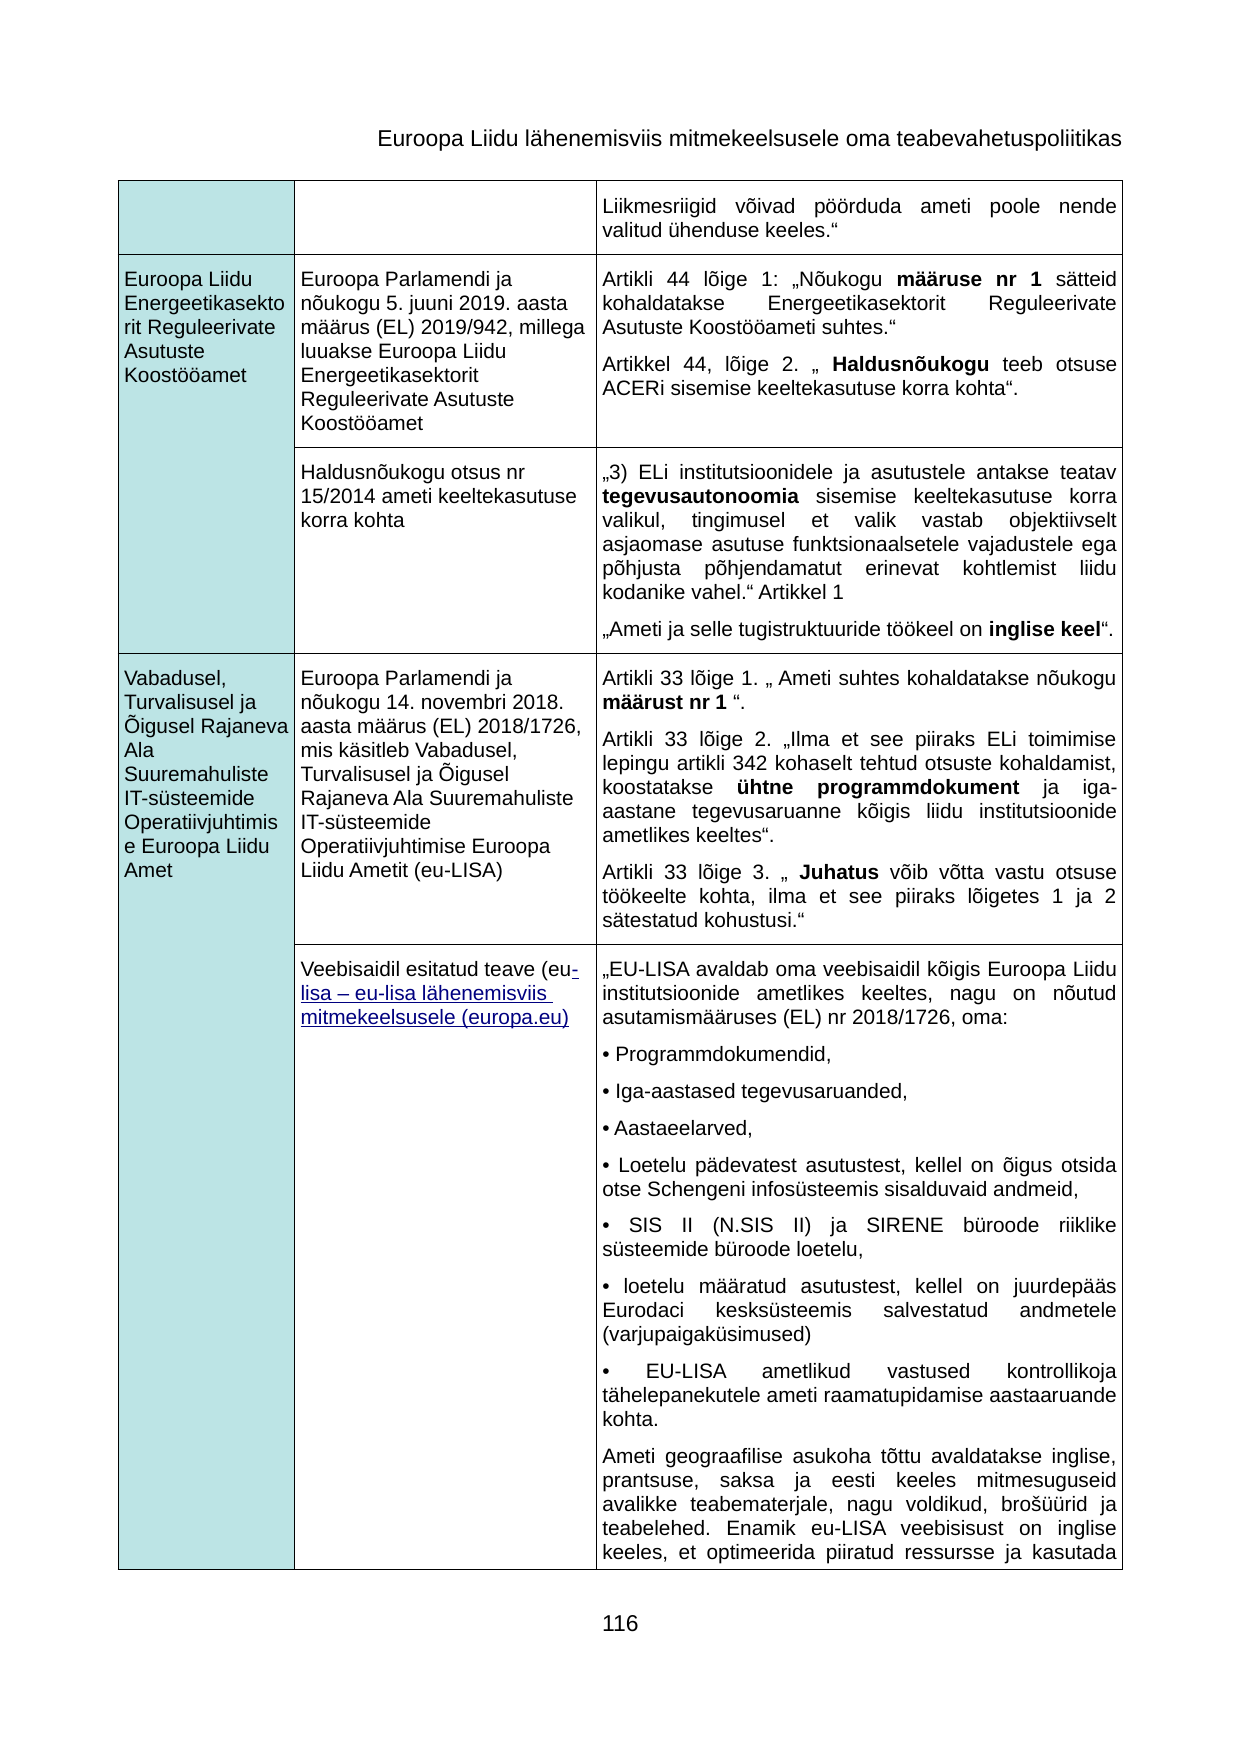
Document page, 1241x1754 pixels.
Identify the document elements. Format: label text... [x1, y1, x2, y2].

table_cell [295, 181, 596, 254]
table_cell Euroopa Parlamendi ja nõukogu 14. novembri 2018. aasta määrus (EL) 2018/1726, mis käsitleb Vabadusel, Turvalisusel ja Õigusel Rajaneva Ala Suuremahuliste IT-süsteemide Operatiivjuhtimise Euroopa Liidu Ametit (eu-LISA) [295, 654, 596, 944]
table_cell Vabadusel, Turvalisusel ja Õigusel Rajaneva Ala Suuremahuliste IT-süsteemide Operatiivjuhtimise Euroopa Liidu Amet [119, 654, 294, 1569]
table_cell Artikli 33 lõige 1. „ Ameti suhtes kohaldatakse nõukogu määrust nr 1 “. Artikli 33 lõige 2. „Ilma et see piiraks ELi toimimise lepingu artikli 342 kohaselt tehtud otsuste kohaldamist, koostatakse ühtne programmdokument ja iga-aastane tegevusaruanne kõigis liidu institutsioonide ametlikes keeltes“. Artikli 33 lõige 3. „ Juhatus võib võtta vastu otsuse töökeelte kohta, ilma et see piiraks lõigetes 1 ja 2 sätestatud kohustusi.“ [597, 654, 1122, 944]
table_cell Haldusnõukogu otsus nr 15/2014 ameti keeltekasutuse korra kohta [295, 448, 596, 653]
table_cell Euroopa Parlamendi ja nõukogu 5. juuni 2019. aasta määrus (EL) 2019/942, millega luuakse Euroopa Liidu Energeetikasektorit Reguleerivate Asutuste Koostööamet [295, 255, 596, 447]
table_cell Liikmesriigid võivad pöörduda ameti poole nende valitud ühenduse keeles.“ [597, 181, 1122, 254]
table_cell „EU-LISA avaldab oma veebisaidil kõigis Euroopa Liidu institutsioonide ametlikes keeltes, nagu on nõutud asutamismääruses (EL) nr 2018/1726, oma: • Programmdokumendid, • Iga-aastased tegevusaruanded, • Aastaeelarved, • Loetelu pädevatest asutustest, kellel on õigus otsida otse Schengeni infosüsteemis sisalduvaid andmeid, • SIS II (N.SIS II) ja SIRENE büroode riiklike süsteemide büroode loetelu, • loetelu määratud asutustest, kellel on juurdepääs Eurodaci kesksüsteemis salvestatud andmetele (varjupaigaküsimused) • EU-LISA ametlikud vastused kontrollikoja tähelepanekutele ameti raamatupidamise aastaaruande kohta. Ameti geograafilise asukoha tõttu avaldatakse inglise, prantsuse, saksa ja eesti keeles mitmesuguseid avalikke teabematerjale, nagu voldikud, brošüürid ja teabelehed. Enamik eu-LISA veebisisust on inglise keeles, et optimeerida piiratud ressursse ja kasutada [597, 945, 1122, 1569]
table_cell [119, 181, 294, 254]
table_cell Euroopa Liidu Energeetikasektorit Reguleerivate Asutuste Koostööamet [119, 255, 294, 653]
table_cell „3) ELi institutsioonidele ja asutustele antakse teatav tegevusautonoomia sisemise keeltekasutuse korra valikul, tingimusel et valik vastab objektiivselt asjaomase asutuse funktsionaalsetele vajadustele ega põhjusta põhjendamatut erinevat kohtlemist liidu kodanike vahel.“ Artikkel 1 „Ameti ja selle tugistruktuuride töökeel on inglise keel“. [597, 448, 1122, 653]
table_cell Veebisaidil esitatud teave (eu-lisa – eu-lisa lähenemisviis mitmekeelsusele (europa.eu) [295, 945, 596, 1569]
table_cell Artikli 44 lõige 1: „Nõukogu määruse nr 1 sätteid kohaldatakse Energeetikasektorit Reguleerivate Asutuste Koostööameti suhtes.“ Artikkel 44, lõige 2. „ Haldusnõukogu teeb otsuse ACERi sisemise keeltekasutuse korra kohta“. [597, 255, 1122, 447]
